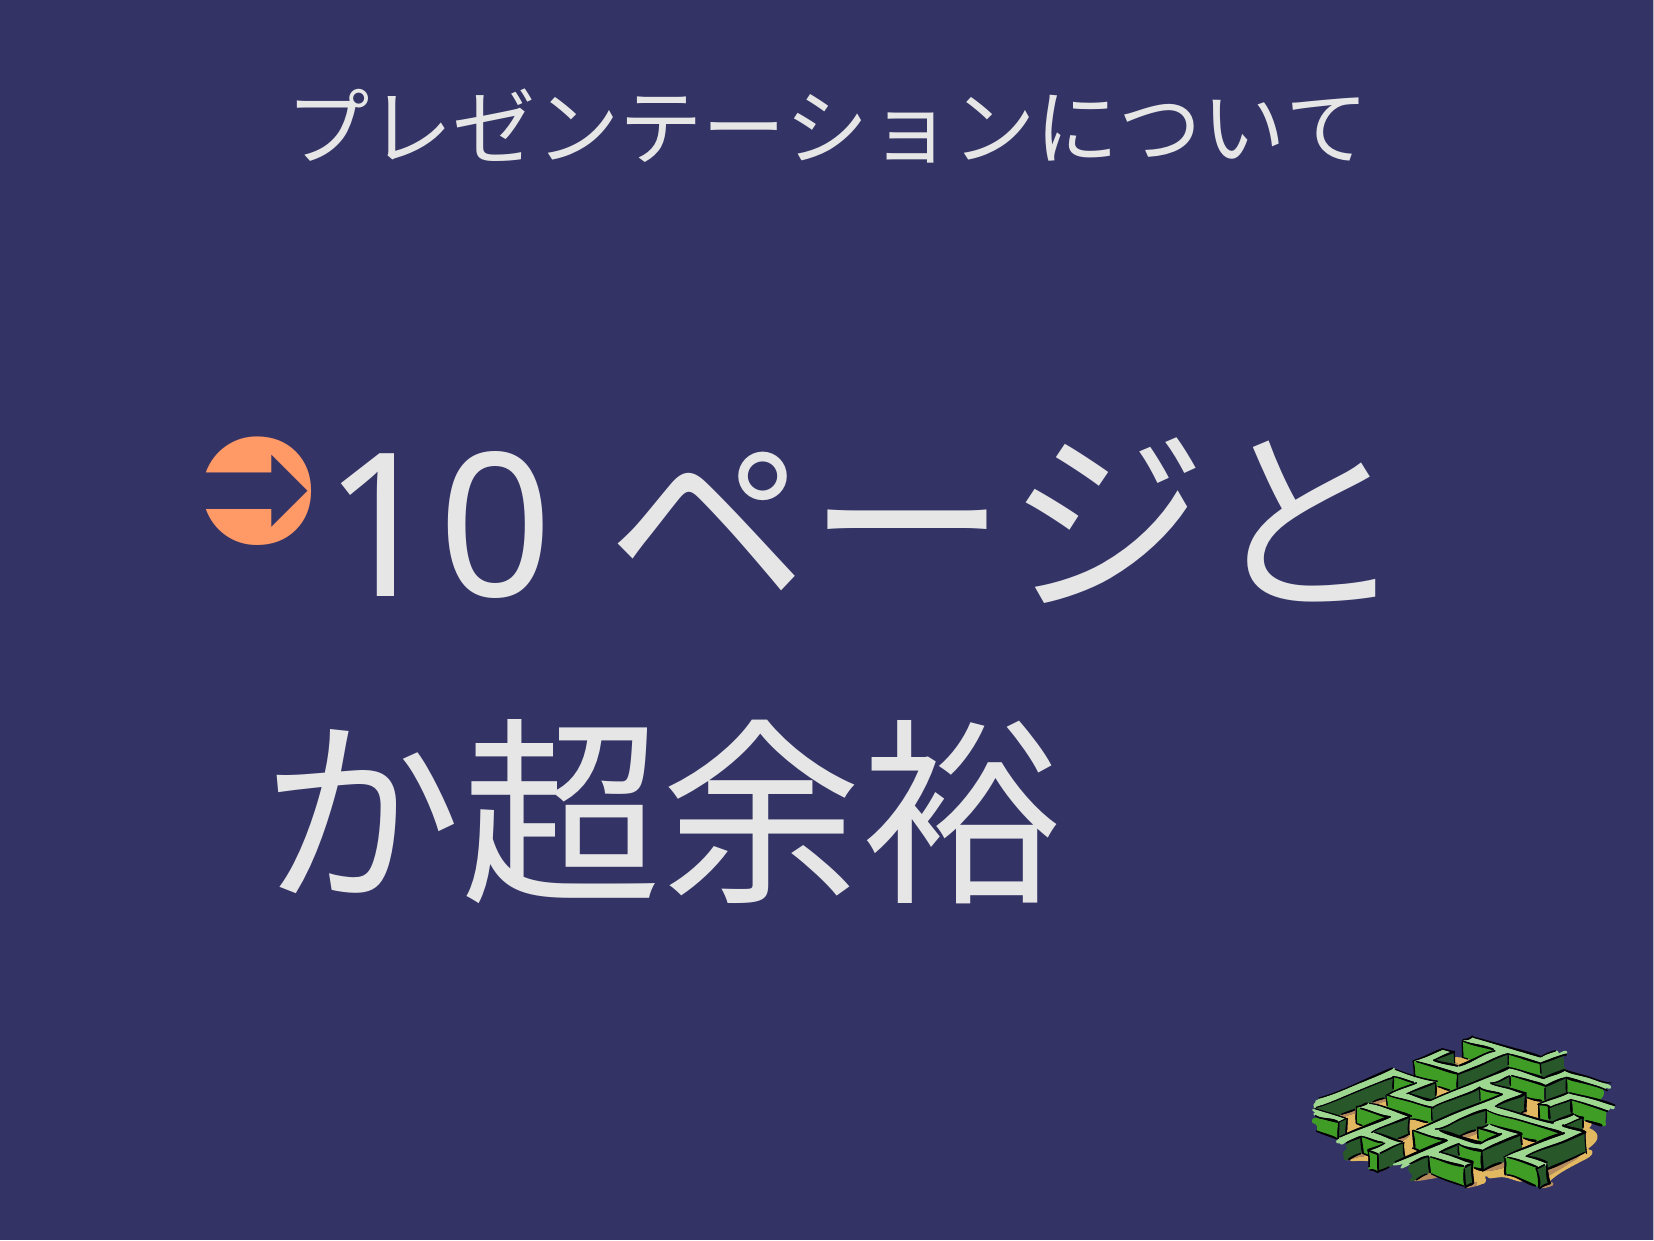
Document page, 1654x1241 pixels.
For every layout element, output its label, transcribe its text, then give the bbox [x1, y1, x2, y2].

title プレゼンテーションについて [121, 26, 1534, 219]
list 10ページとか超余裕 [178, 364, 1570, 1132]
